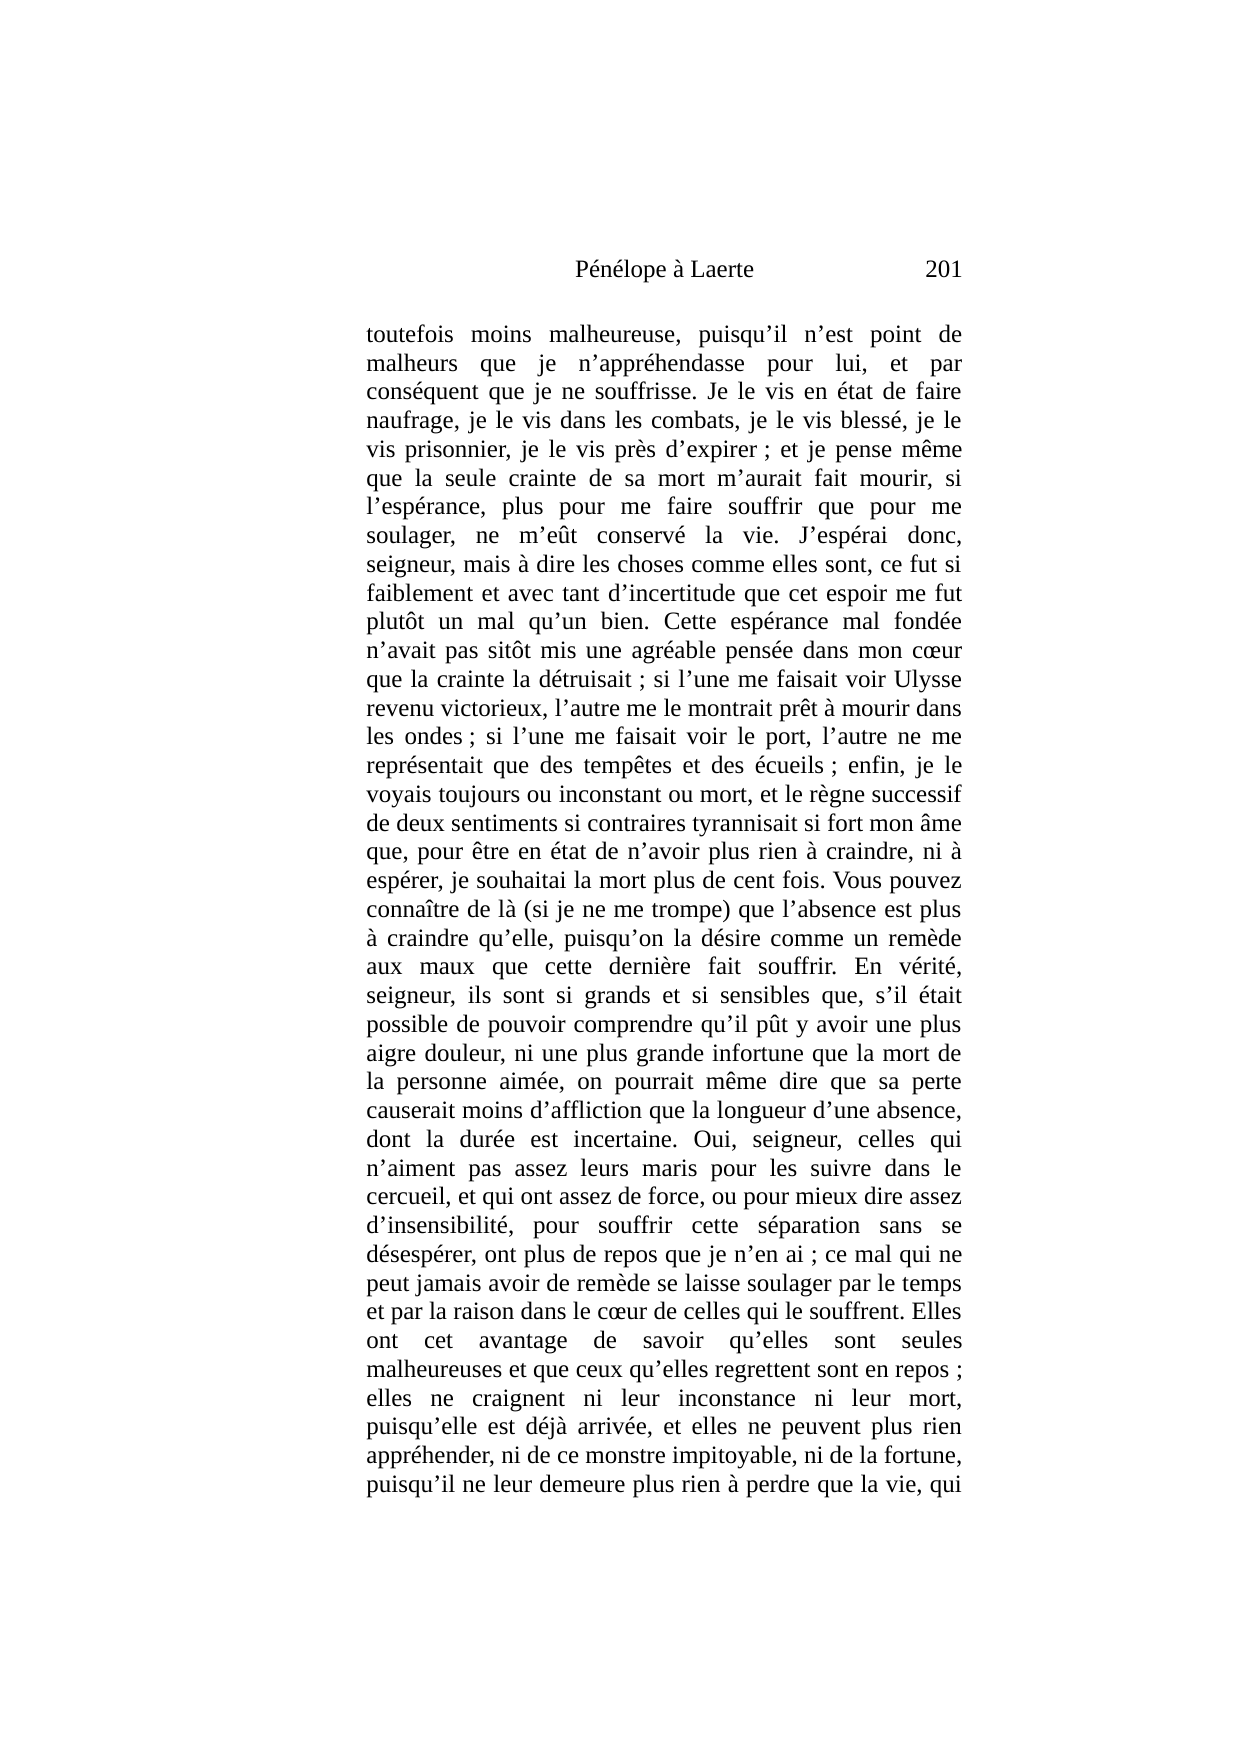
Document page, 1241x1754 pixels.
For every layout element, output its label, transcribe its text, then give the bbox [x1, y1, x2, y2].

text toutefois moins malheureuse, puisqu’il n’est point de malheurs que je n’appréhendasse pour lui, et par conséquent que je ne souffrisse. Je le vis en état de faire naufrage, je le vis dans les combats, je le vis blessé, je le vis prisonnier, je le vis près d’expirer ; et je pense même que la seule crainte de sa mort m’aurait fait mourir, si l’espérance, plus pour me faire souffrir que pour me soulager, ne m’eût conservé la vie. J’espérai donc, seigneur, mais à dire les choses comme elles sont, ce fut si faiblement et avec tant d’incertitude que cet espoir me fut plutôt un mal qu’un bien. Cette espérance mal fondée n’avait pas sitôt mis une agréable pensée dans mon cœur que la crainte la détruisait ; si l’une me faisait voir Ulysse revenu victorieux, l’autre me le montrait prêt à mourir dans les ondes ; si l’une me faisait voir le port, l’autre ne me représentait que des tempêtes et des écueils ; enfin, je le voyais toujours ou inconstant ou mort, et le règne successif de deux sentiments si contraires tyrannisait si fort mon âme que, pour être en état de n’avoir plus rien à craindre, ni à espérer, je souhaitai la mort plus de cent fois. Vous pouvez connaître de là (si je ne me trompe) que l’absence est plus à craindre qu’elle, puisqu’on la désire comme un remède aux maux que cette dernière fait souffrir. En vérité, seigneur, ils sont si grands et si sensibles que, s’il était possible de pouvoir comprendre qu’il pût y avoir une plus aigre douleur, ni une plus grande infortune que la mort de la personne aimée, on pourrait même dire que sa perte causerait moins d’affliction que la longueur d’une absence, dont la durée est incertaine. Oui, seigneur, celles qui n’aiment pas assez leurs maris pour les suivre dans le cercueil, et qui ont assez de force, ou pour mieux dire assez d’insensibilité, pour souffrir cette séparation sans se désespérer, ont plus de repos que je n’en ai ; ce mal qui ne peut jamais avoir de remède se laisse soulager par le temps et par la raison dans le cœur de celles qui le souffrent. Elles ont cet avantage de savoir qu’elles sont seules malheureuses et que ceux qu’elles regrettent sont en repos ; elles ne craignent ni leur inconstance ni leur mort, puisqu’elle est déjà arrivée, et elles ne peuvent plus rien appréhender, ni de ce monstre impitoyable, ni de la fortune, puisqu’il ne leur demeure plus rien à perdre que la vie, qui [366, 319, 963, 1498]
